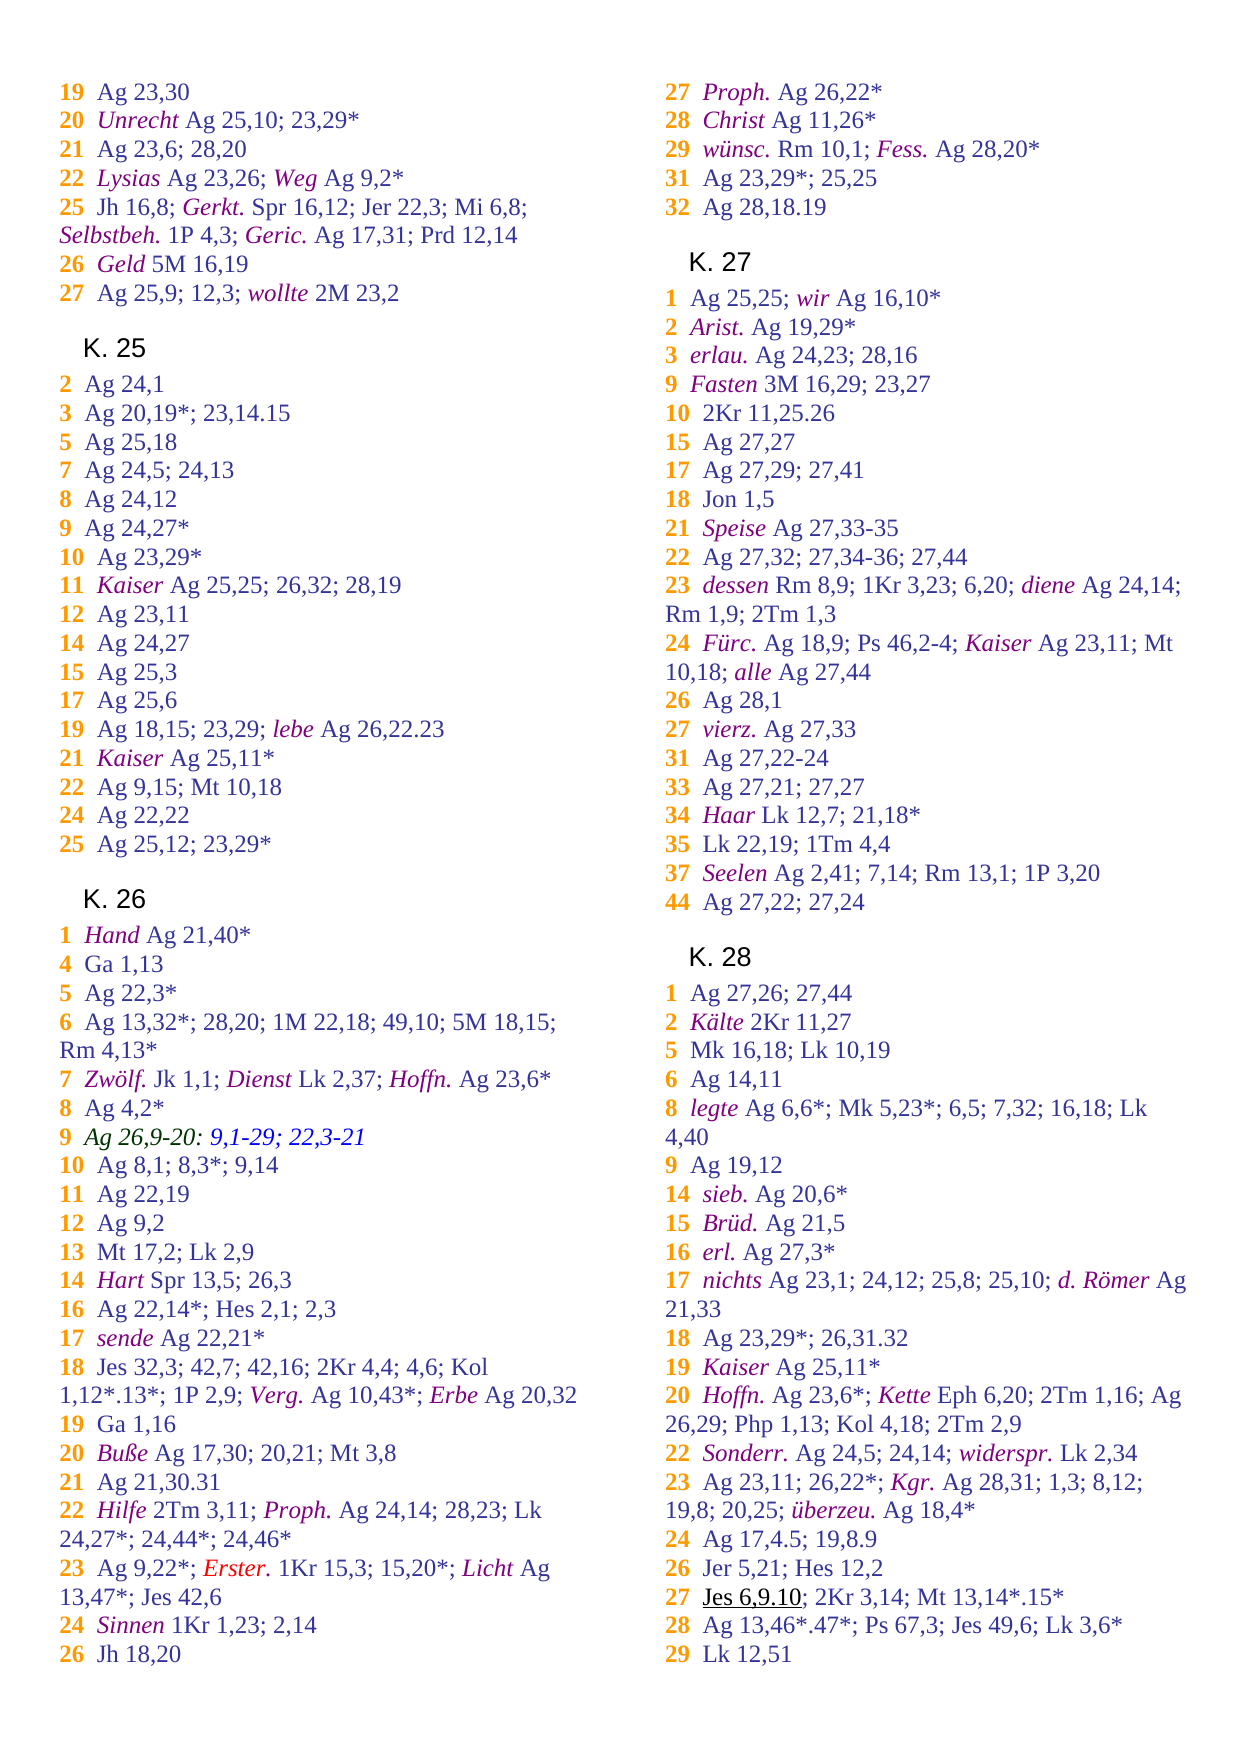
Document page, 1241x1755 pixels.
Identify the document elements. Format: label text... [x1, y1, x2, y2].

text 15 Brüd. Ag 21,5 [665, 1208, 1193, 1237]
text 10 Ag 23,29* [59, 542, 587, 571]
text 5 Ag 22,3* [59, 978, 587, 1007]
text 21 Kaiser Ag 25,11* [59, 743, 587, 772]
text 14 Hart Spr 13,5; 26,3 [59, 1266, 587, 1294]
text 3 Ag 20,19*; 23,14.15 [59, 398, 587, 427]
text 34 Haar Lk 12,7; 21,18* [665, 801, 1193, 829]
text 1 Ag 25,25; wir Ag 16,10* [665, 283, 1193, 312]
text 1 Ag 27,26; 27,44 [665, 978, 1193, 1007]
text 31 Ag 27,22-24 [665, 743, 1193, 772]
text 9 Ag 26,9-20: 9,1-29; 22,3-21 [59, 1122, 587, 1151]
text 32 Ag 28,18.19 [665, 192, 1193, 221]
text 14 Ag 24,27 [59, 628, 587, 657]
text 37 Seelen Ag 2,41; 7,14; Rm 13,1; 1P 3,20 [665, 858, 1193, 887]
text 29 wünsc. Rm 10,1; Fess. Ag 28,20* [665, 134, 1193, 163]
text 8 Ag 4,2* [59, 1093, 587, 1122]
text 35 Lk 22,19; 1Tm 4,4 [665, 829, 1193, 858]
text 19 Kaiser Ag 25,11* [665, 1352, 1193, 1381]
text 9 Ag 19,12 [665, 1151, 1193, 1179]
text 25 Ag 25,12; 23,29* [59, 829, 587, 858]
text 22 Lysias Ag 23,26; Weg Ag 9,2* [59, 163, 587, 192]
text 20 Buße Ag 17,30; 20,21; Mt 3,8 [59, 1438, 587, 1467]
text 27 Jes 6,9.10; 2Kr 3,14; Mt 13,14*.15* [665, 1582, 1193, 1611]
text 24 Ag 22,22 [59, 801, 587, 829]
text 15 Ag 25,3 [59, 657, 587, 686]
text 10 Ag 8,1; 8,3*; 9,14 [59, 1151, 587, 1179]
text 15 Ag 27,27 [665, 427, 1193, 456]
text 26 Jh 18,20 [59, 1639, 587, 1668]
text 1 Hand Ag 21,40* [59, 921, 587, 949]
text 16 erl. Ag 27,3* [665, 1237, 1193, 1266]
text 10 2Kr 11,25.26 [665, 398, 1193, 427]
text 11 Ag 22,19 [59, 1179, 587, 1208]
text 28 Christ Ag 11,26* [665, 106, 1193, 134]
text 12 Ag 23,11 [59, 599, 587, 628]
text 7 Zwölf. Jk 1,1; Dienst Lk 2,37; Hoffn. Ag 23,6* [59, 1064, 587, 1093]
text 3 erlau. Ag 24,23; 28,16 [665, 341, 1193, 369]
text 25 Jh 16,8; Gerkt. Spr 16,12; Jer 22,3; Mi 6,8; Selbstbeh. 1P 4,3; Geric. Ag 17,31; Prd 12,14 [59, 192, 587, 249]
text 8 legte Ag 6,6*; Mk 5,23*; 6,5; 7,32; 16,18; Lk 4,40 [665, 1093, 1193, 1151]
text 17 Ag 25,6 [59, 686, 587, 714]
text 26 Geld 5M 16,19 [59, 249, 587, 278]
text 44 Ag 27,22; 27,24 [665, 887, 1193, 916]
text 22 Ag 27,32; 27,34-36; 27,44 [665, 542, 1193, 571]
text 29 Lk 12,51 [665, 1639, 1193, 1668]
text 4 Ga 1,13 [59, 949, 587, 978]
text 33 Ag 27,21; 27,27 [665, 772, 1193, 801]
text 24 Sinnen 1Kr 1,23; 2,14 [59, 1611, 587, 1639]
text 13 Mt 17,2; Lk 2,9 [59, 1237, 587, 1266]
text 23 dessen Rm 8,9; 1Kr 3,23; 6,20; diene Ag 24,14; Rm 1,9; 2Tm 1,3 [665, 571, 1193, 628]
text 7 Ag 24,5; 24,13 [59, 456, 587, 484]
subtitle K. 26 [83, 883, 587, 914]
text 12 Ag 9,2 [59, 1208, 587, 1237]
subtitle K. 25 [83, 332, 587, 363]
text 18 Ag 23,29*; 26,31.32 [665, 1323, 1193, 1352]
text 18 Jes 32,3; 42,7; 42,16; 2Kr 4,4; 4,6; Kol 1,12*.13*; 1P 2,9; Verg. Ag 10,43*; Erbe Ag 20,32 [59, 1352, 587, 1409]
text 2 Kälte 2Kr 11,27 [665, 1007, 1193, 1036]
text 20 Hoffn. Ag 23,6*; Kette Eph 6,20; 2Tm 1,16; Ag 26,29; Php 1,13; Kol 4,18; 2Tm 2,9 [665, 1381, 1193, 1438]
text 5 Ag 25,18 [59, 427, 587, 456]
text 19 Ga 1,16 [59, 1409, 587, 1438]
text 16 Ag 22,14*; Hes 2,1; 2,3 [59, 1294, 587, 1323]
text 6 Ag 14,11 [665, 1064, 1193, 1093]
text 27 vierz. Ag 27,33 [665, 714, 1193, 743]
text 19 Ag 18,15; 23,29; lebe Ag 26,22.23 [59, 714, 587, 743]
text 14 sieb. Ag 20,6* [665, 1179, 1193, 1208]
text 6 Ag 13,32*; 28,20; 1M 22,18; 49,10; 5M 18,15; Rm 4,13* [59, 1007, 587, 1064]
text 8 Ag 24,12 [59, 484, 587, 513]
text 27 Ag 25,9; 12,3; wollte 2M 23,2 [59, 278, 587, 307]
text 20 Unrecht Ag 25,10; 23,29* [59, 106, 587, 134]
text 17 Ag 27,29; 27,41 [665, 456, 1193, 484]
text 2 Arist. Ag 19,29* [665, 312, 1193, 341]
text 2 Ag 24,1 [59, 369, 587, 398]
text 23 Ag 23,11; 26,22*; Kgr. Ag 28,31; 1,3; 8,12; 19,8; 20,25; überzeu. Ag 18,4* [665, 1467, 1193, 1524]
text 19 Ag 23,30 [59, 77, 587, 106]
text 17 nichts Ag 23,1; 24,12; 25,8; 25,10; d. Römer Ag 21,33 [665, 1266, 1193, 1323]
text 23 Ag 9,22*; Erster. 1Kr 15,3; 15,20*; Licht Ag 13,47*; Jes 42,6 [59, 1553, 587, 1611]
text 27 Proph. Ag 26,22* [665, 77, 1193, 106]
text 18 Jon 1,5 [665, 484, 1193, 513]
text 9 Fasten 3M 16,29; 23,27 [665, 369, 1193, 398]
text 22 Ag 9,15; Mt 10,18 [59, 772, 587, 801]
text 22 Hilfe 2Tm 3,11; Proph. Ag 24,14; 28,23; Lk 24,27*; 24,44*; 24,46* [59, 1496, 587, 1553]
text 28 Ag 13,46*.47*; Ps 67,3; Jes 49,6; Lk 3,6* [665, 1611, 1193, 1639]
text 17 sende Ag 22,21* [59, 1323, 587, 1352]
subtitle K. 27 [688, 246, 1193, 277]
text 26 Ag 28,1 [665, 686, 1193, 714]
text 21 Ag 21,30.31 [59, 1467, 587, 1496]
text 24 Fürc. Ag 18,9; Ps 46,2-4; Kaiser Ag 23,11; Mt 10,18; alle Ag 27,44 [665, 628, 1193, 686]
text 24 Ag 17,4.5; 19,8.9 [665, 1524, 1193, 1553]
text 21 Ag 23,6; 28,20 [59, 134, 587, 163]
text 21 Speise Ag 27,33-35 [665, 513, 1193, 542]
text 11 Kaiser Ag 25,25; 26,32; 28,19 [59, 571, 587, 599]
text 5 Mk 16,18; Lk 10,19 [665, 1036, 1193, 1064]
subtitle K. 28 [688, 941, 1193, 972]
text 26 Jer 5,21; Hes 12,2 [665, 1553, 1193, 1582]
text 31 Ag 23,29*; 25,25 [665, 163, 1193, 192]
text 9 Ag 24,27* [59, 513, 587, 542]
text 22 Sonderr. Ag 24,5; 24,14; widerspr. Lk 2,34 [665, 1438, 1193, 1467]
